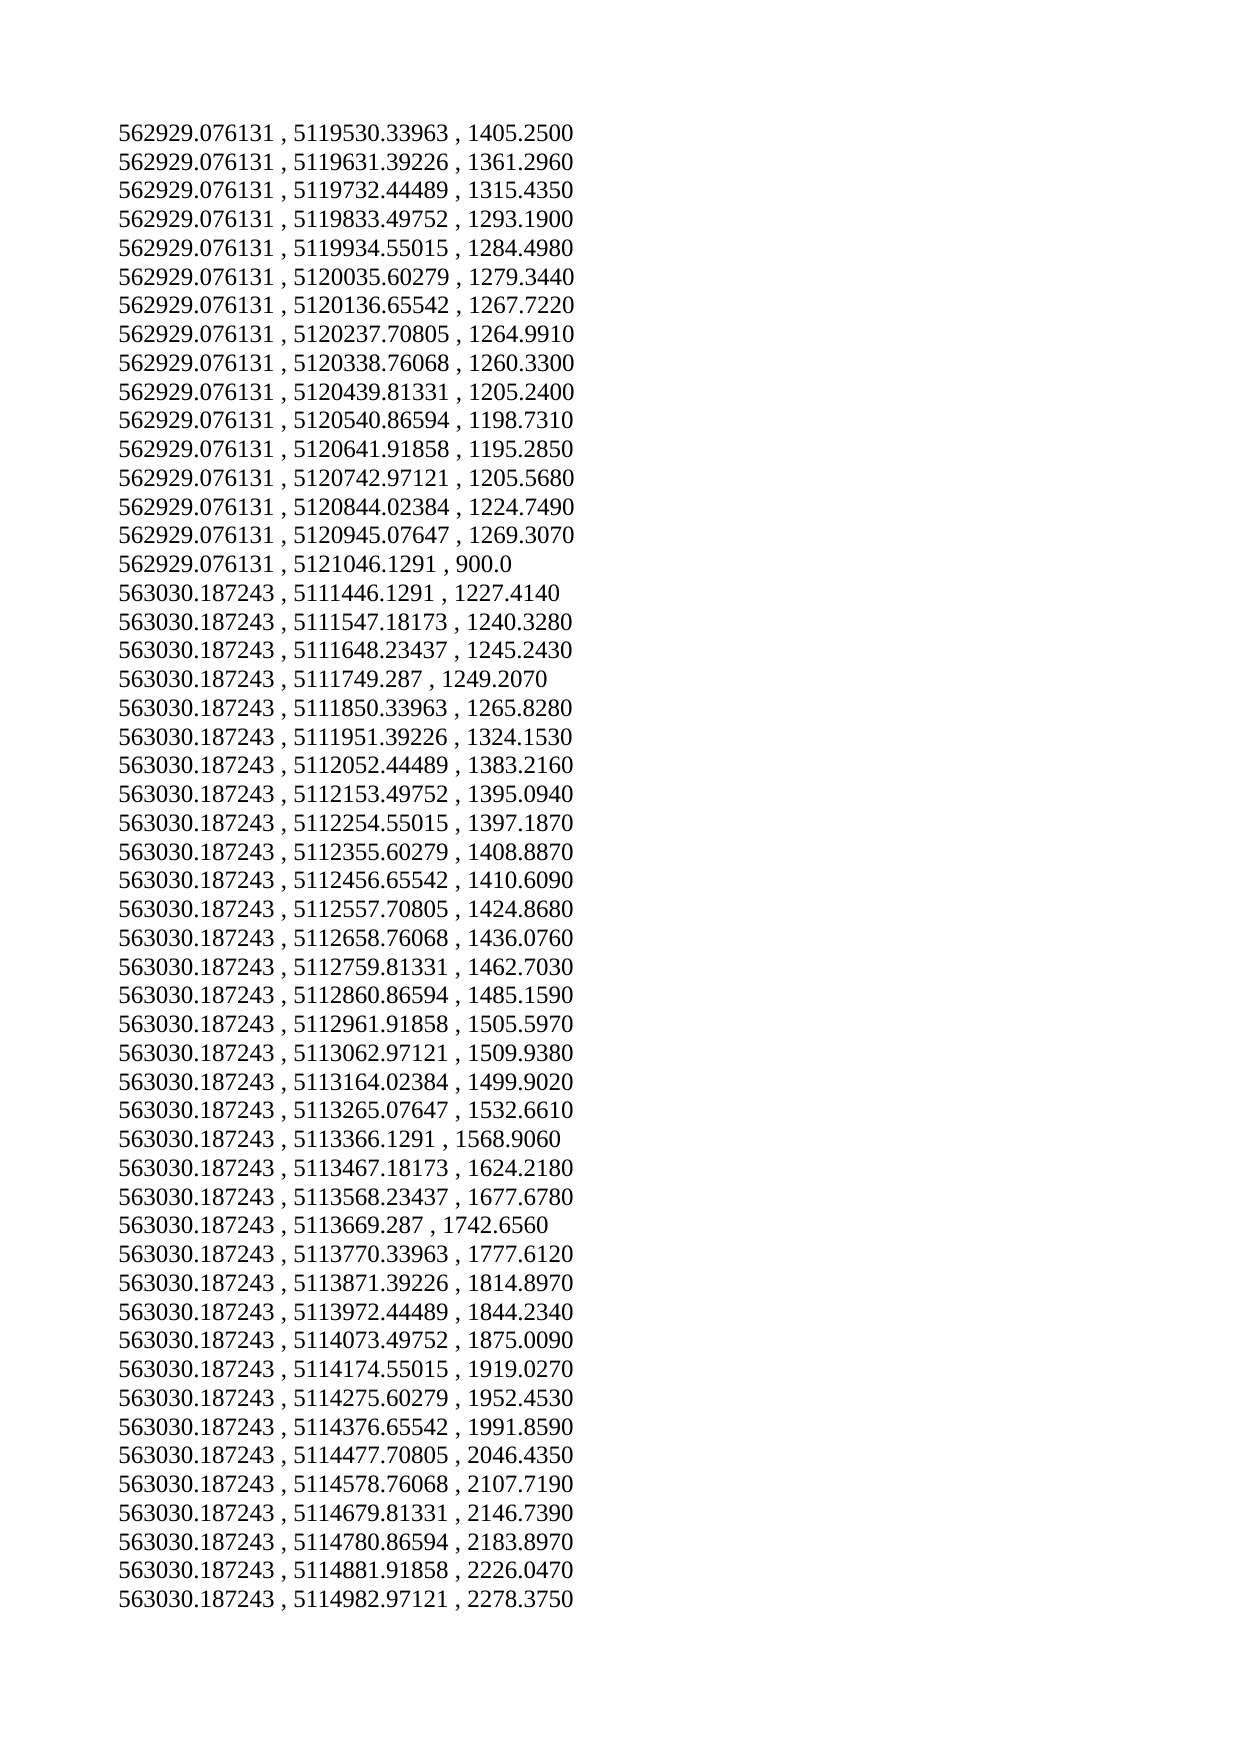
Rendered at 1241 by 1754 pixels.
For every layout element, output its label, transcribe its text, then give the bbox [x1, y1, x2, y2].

text 563030.187243 , 5114477.70805 , 2046.4350 [118, 1441, 1122, 1469]
text 563030.187243 , 5114679.81331 , 2146.7390 [118, 1498, 1122, 1527]
text 562929.076131 , 5120641.91858 , 1195.2850 [118, 434, 1122, 463]
text 562929.076131 , 5120237.70805 , 1264.9910 [118, 319, 1122, 348]
text 563030.187243 , 5111446.1291 , 1227.4140 [118, 578, 1122, 607]
text 562929.076131 , 5120136.65542 , 1267.7220 [118, 291, 1122, 319]
text 563030.187243 , 5112860.86594 , 1485.1590 [118, 981, 1122, 1009]
text 563030.187243 , 5114376.65542 , 1991.8590 [118, 1412, 1122, 1441]
text 563030.187243 , 5113568.23437 , 1677.6780 [118, 1182, 1122, 1211]
text 563030.187243 , 5114881.91858 , 2226.0470 [118, 1556, 1122, 1584]
text 562929.076131 , 5119934.55015 , 1284.4980 [118, 233, 1122, 262]
text 563030.187243 , 5112355.60279 , 1408.8870 [118, 837, 1122, 866]
text 563030.187243 , 5112759.81331 , 1462.7030 [118, 952, 1122, 981]
text 563030.187243 , 5111850.33963 , 1265.8280 [118, 693, 1122, 722]
text 563030.187243 , 5112153.49752 , 1395.0940 [118, 779, 1122, 808]
text 563030.187243 , 5112254.55015 , 1397.1870 [118, 808, 1122, 837]
text 563030.187243 , 5113265.07647 , 1532.6610 [118, 1096, 1122, 1124]
text 563030.187243 , 5111749.287 , 1249.2070 [118, 664, 1122, 693]
text 562929.076131 , 5120035.60279 , 1279.3440 [118, 262, 1122, 291]
text 563030.187243 , 5111547.18173 , 1240.3280 [118, 607, 1122, 636]
text 563030.187243 , 5114780.86594 , 2183.8970 [118, 1527, 1122, 1556]
text 563030.187243 , 5113770.33963 , 1777.6120 [118, 1239, 1122, 1268]
text 562929.076131 , 5119833.49752 , 1293.1900 [118, 204, 1122, 233]
text 563030.187243 , 5112456.65542 , 1410.6090 [118, 866, 1122, 894]
text 563030.187243 , 5111648.23437 , 1245.2430 [118, 636, 1122, 664]
text 563030.187243 , 5113062.97121 , 1509.9380 [118, 1038, 1122, 1067]
text 563030.187243 , 5114275.60279 , 1952.4530 [118, 1383, 1122, 1412]
text 562929.076131 , 5120945.07647 , 1269.3070 [118, 521, 1122, 549]
text 562929.076131 , 5119732.44489 , 1315.4350 [118, 176, 1122, 204]
text 563030.187243 , 5113972.44489 , 1844.2340 [118, 1297, 1122, 1326]
text 563030.187243 , 5114982.97121 , 2278.3750 [118, 1584, 1122, 1613]
text 562929.076131 , 5120439.81331 , 1205.2400 [118, 377, 1122, 406]
text 562929.076131 , 5119530.33963 , 1405.2500 [118, 118, 1122, 147]
text 563030.187243 , 5111951.39226 , 1324.1530 [118, 722, 1122, 751]
text 562929.076131 , 5120338.76068 , 1260.3300 [118, 348, 1122, 377]
text 563030.187243 , 5113871.39226 , 1814.8970 [118, 1268, 1122, 1297]
text 563030.187243 , 5113669.287 , 1742.6560 [118, 1211, 1122, 1239]
text 563030.187243 , 5114174.55015 , 1919.0270 [118, 1354, 1122, 1383]
text 563030.187243 , 5114073.49752 , 1875.0090 [118, 1326, 1122, 1354]
text 563030.187243 , 5112961.91858 , 1505.5970 [118, 1009, 1122, 1038]
text 563030.187243 , 5112557.70805 , 1424.8680 [118, 894, 1122, 923]
text 563030.187243 , 5112052.44489 , 1383.2160 [118, 751, 1122, 779]
text 562929.076131 , 5121046.1291 , 900.0 [118, 549, 1122, 578]
text 562929.076131 , 5120742.97121 , 1205.5680 [118, 463, 1122, 492]
text 563030.187243 , 5112658.76068 , 1436.0760 [118, 923, 1122, 952]
text 563030.187243 , 5113467.18173 , 1624.2180 [118, 1153, 1122, 1182]
text 563030.187243 , 5113366.1291 , 1568.9060 [118, 1124, 1122, 1153]
text 563030.187243 , 5113164.02384 , 1499.9020 [118, 1067, 1122, 1096]
text 562929.076131 , 5120540.86594 , 1198.7310 [118, 406, 1122, 434]
text 562929.076131 , 5120844.02384 , 1224.7490 [118, 492, 1122, 521]
text 562929.076131 , 5119631.39226 , 1361.2960 [118, 147, 1122, 176]
text 563030.187243 , 5114578.76068 , 2107.7190 [118, 1469, 1122, 1498]
